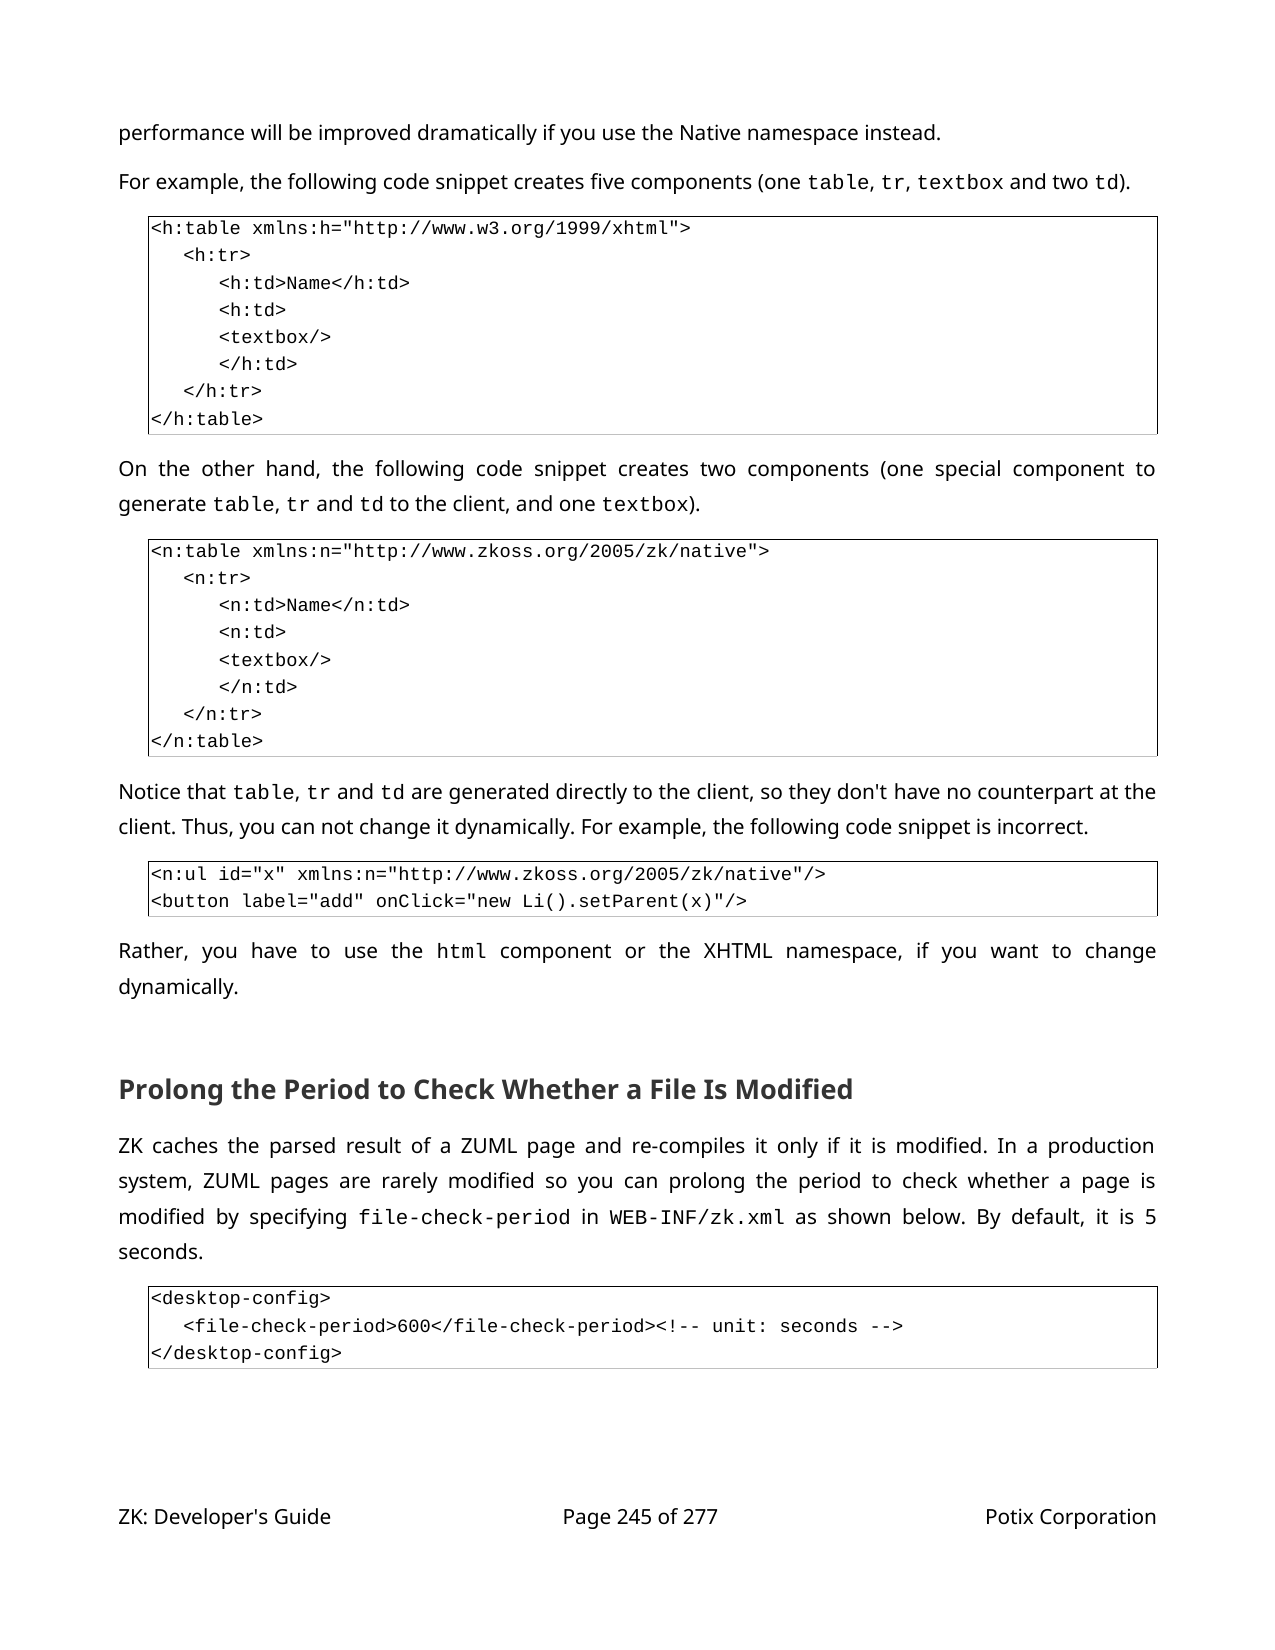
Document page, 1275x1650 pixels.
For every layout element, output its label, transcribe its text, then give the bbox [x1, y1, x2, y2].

text </n:tr> [149, 702, 1157, 726]
text </n:td> [149, 675, 1157, 699]
text <textbox/> [149, 647, 1157, 672]
text <h:td>Name</h:td> [149, 271, 1157, 295]
text <n:td>Name</n:td> [149, 593, 1157, 617]
text <n:ul id="x" xmlns:n="http://www.zkoss.org/2005/zk/native"/> [149, 862, 1157, 886]
text <textbox/> [149, 325, 1157, 349]
text <n:tr> [149, 566, 1157, 590]
text <h:td> [149, 298, 1157, 322]
text </desktop-config> [149, 1341, 1157, 1368]
text </h:td> [149, 352, 1157, 376]
text Rather, you have to use the html component or the XHTML namespace, if you want to change dynamically. [118, 936, 1157, 1000]
text <n:table xmlns:n="http://www.zkoss.org/2005/zk/native"> [149, 540, 1157, 563]
text On the other hand, the following code snippet creates two components (one special component to generate table, tr and td to the client, and one textbox). [118, 454, 1157, 518]
text </h:table> [149, 406, 1157, 434]
text Notice that table, tr and td are generated directly to the client, so they don't have no counterpart at the client. Thus, you can not change it dynamically. For example, the following code snippet is incorrect. [118, 777, 1157, 841]
text <h:tr> [149, 243, 1157, 268]
text <h:table xmlns:h="http://www.w3.org/1999/xhtml"> [149, 217, 1157, 240]
text <n:td> [149, 620, 1157, 644]
text <desktop-config> [149, 1287, 1157, 1311]
subtitle Prolong the Period to Check Whether a File Is Modified [118, 1071, 1157, 1108]
text For example, the following code snippet creates five components (one table, tr, textbox and two td). [118, 167, 1157, 196]
text <button label="add" onClick="new Li().setParent(x)"/> [149, 888, 1157, 916]
text ZK caches the parsed result of a ZUML page and re-compiles it only if it is modified. In a production system, ZUML pages are rarely modified so you can prolong the period to check whether a page is modified by specifying file-check-period in WEB-INF/zk.xml as shown below. By default, it is 5 seconds. [118, 1131, 1157, 1266]
text performance will be improved dramatically if you use the Native namespace instead. [118, 118, 1157, 146]
text </n:table> [149, 729, 1157, 756]
text </h:tr> [149, 379, 1157, 403]
text <file-check-period>600</file-check-period><!-- unit: seconds --> [149, 1313, 1157, 1338]
